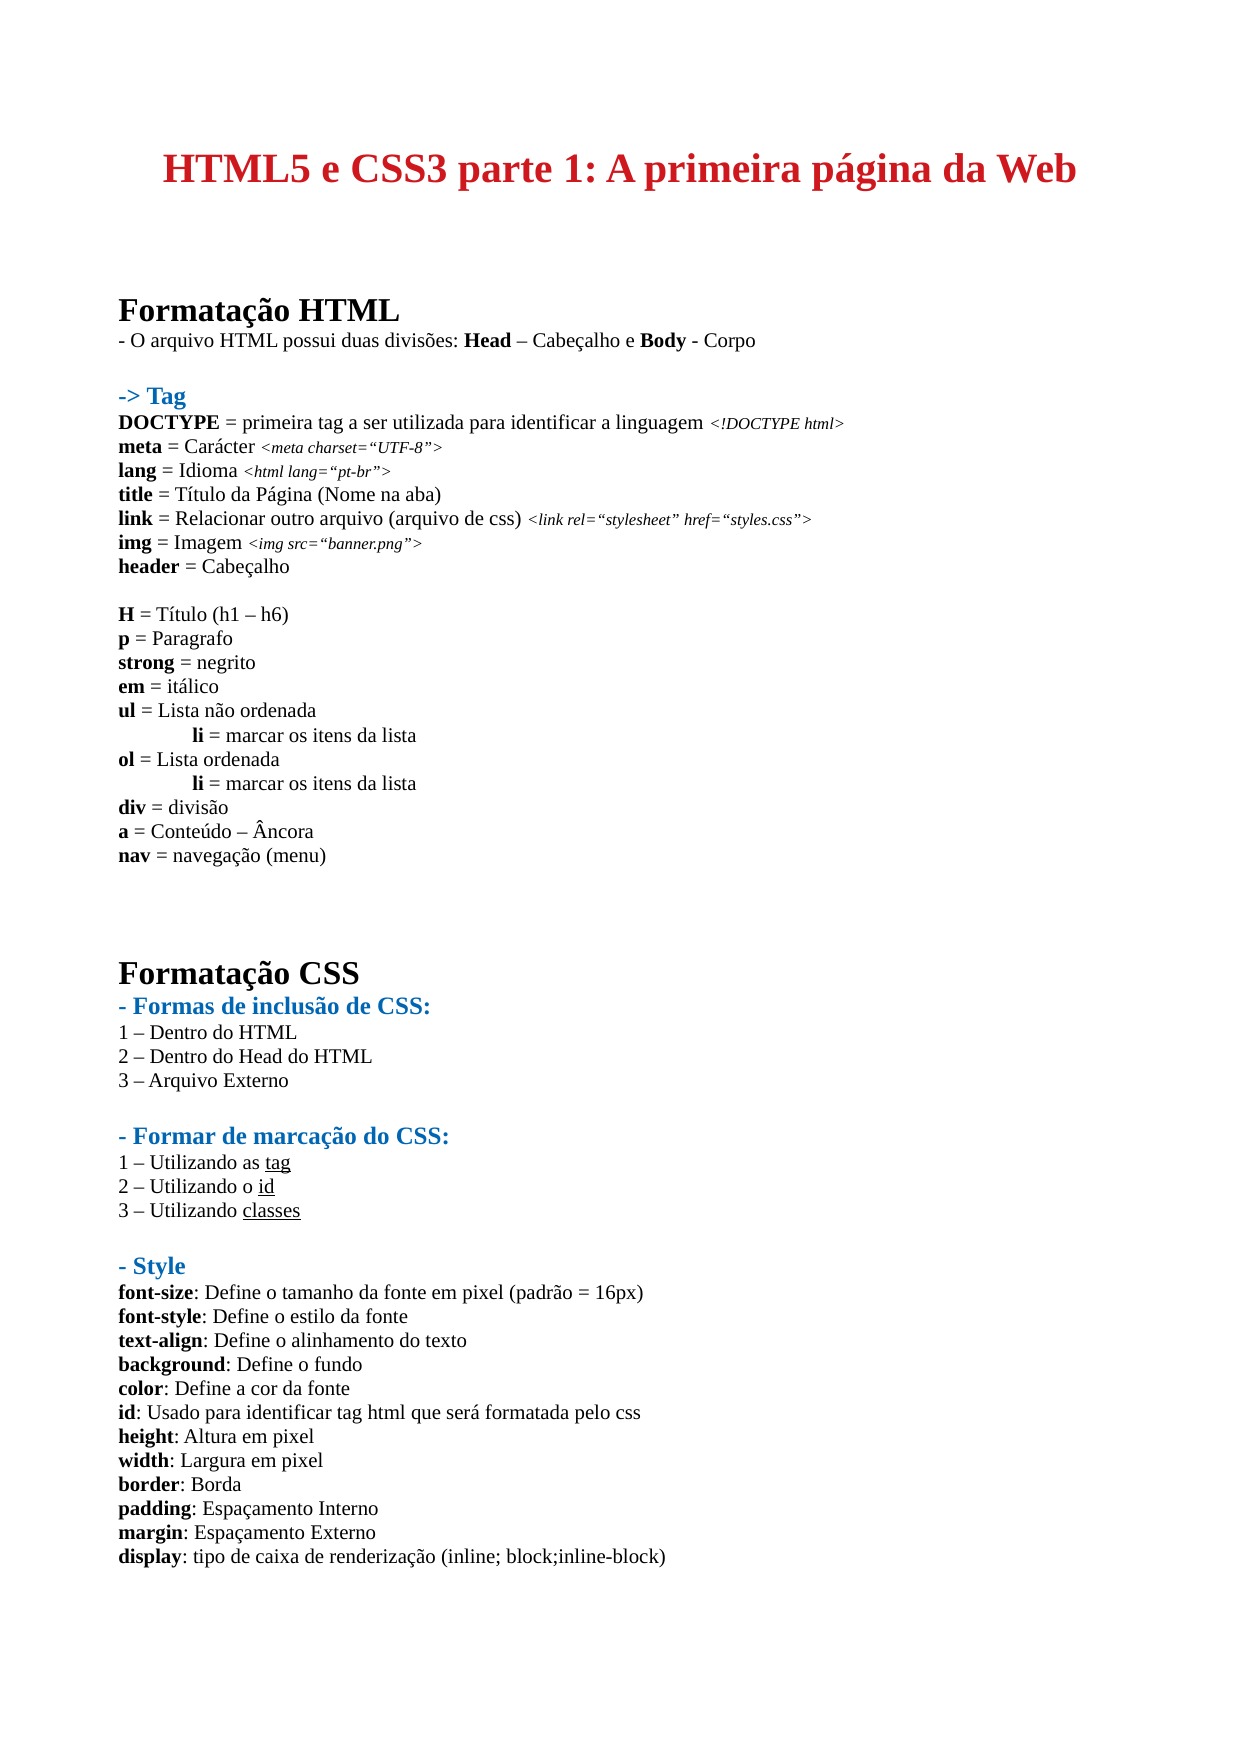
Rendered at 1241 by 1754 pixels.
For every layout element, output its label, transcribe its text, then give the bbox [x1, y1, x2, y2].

subtitle HTML5 e CSS3 parte 1: A primeira página da Web [118, 143, 1122, 191]
text - Formas de inclusão de CSS: [118, 991, 1122, 1020]
text text-align: Define o alinhamento do texto [118, 1328, 1122, 1352]
text strong = negrito [118, 650, 1122, 674]
text 2 – Dentro do Head do HTML [118, 1044, 1122, 1068]
text li = marcar os itens da lista [118, 722, 1122, 747]
text 2 – Utilizando o id [118, 1174, 1122, 1198]
text H = Título (h1 – h6) [118, 602, 1122, 626]
text 1 – Dentro do HTML [118, 1020, 1122, 1044]
text div = divisão [118, 795, 1122, 819]
text width: Largura em pixel [118, 1448, 1122, 1472]
text padding: Espaçamento Interno [118, 1496, 1122, 1520]
text font-size: Define o tamanho da fonte em pixel (padrão = 16px) [118, 1279, 1122, 1304]
text ul = Lista não ordenada [118, 698, 1122, 722]
text border: Borda [118, 1472, 1122, 1496]
text id: Usado para identificar tag html que será formatada pelo css [118, 1400, 1122, 1424]
text nav = navegação (menu) [118, 843, 1122, 867]
text - Style [118, 1251, 1122, 1279]
text title = Título da Página (Nome na aba) [118, 482, 1122, 506]
text - Formar de marcação do CSS: [118, 1121, 1122, 1150]
text margin: Espaçamento Externo [118, 1520, 1122, 1544]
text font-style: Define o estilo da fonte [118, 1304, 1122, 1328]
text meta = Carácter <meta charset=“UTF-8”> [118, 434, 1122, 458]
text p = Paragrafo [118, 626, 1122, 650]
text header = Cabeçalho [118, 554, 1122, 578]
text link = Relacionar outro arquivo (arquivo de css) <link rel=“stylesheet” href=“styles.css”> [118, 506, 1122, 530]
text DOCTYPE = primeira tag a ser utilizada para identificar a linguagem <!DOCTYPE html> [118, 410, 1122, 434]
text 1 – Utilizando as tag [118, 1150, 1122, 1174]
text 3 – Arquivo Externo [118, 1068, 1122, 1092]
text Formatação HTML [118, 290, 1122, 328]
text background: Define o fundo [118, 1352, 1122, 1376]
text color: Define a cor da fonte [118, 1376, 1122, 1400]
text 3 – Utilizando classes [118, 1198, 1122, 1222]
text ol = Lista ordenada [118, 747, 1122, 771]
text li = marcar os itens da lista [118, 771, 1122, 795]
text -> Tag [118, 381, 1122, 410]
text - O arquivo HTML possui duas divisões: Head – Cabeçalho e Body - Corpo [118, 328, 1122, 352]
text a = Conteúdo – Âncora [118, 819, 1122, 843]
text em = itálico [118, 674, 1122, 698]
text height: Altura em pixel [118, 1424, 1122, 1448]
text lang = Idioma <html lang=“pt-br”> [118, 458, 1122, 482]
text img = Imagem <img src=“banner.png”> [118, 530, 1122, 554]
text Formatação CSS [118, 953, 1122, 991]
text display: tipo de caixa de renderização (inline; block;inline-block) [118, 1544, 1122, 1568]
